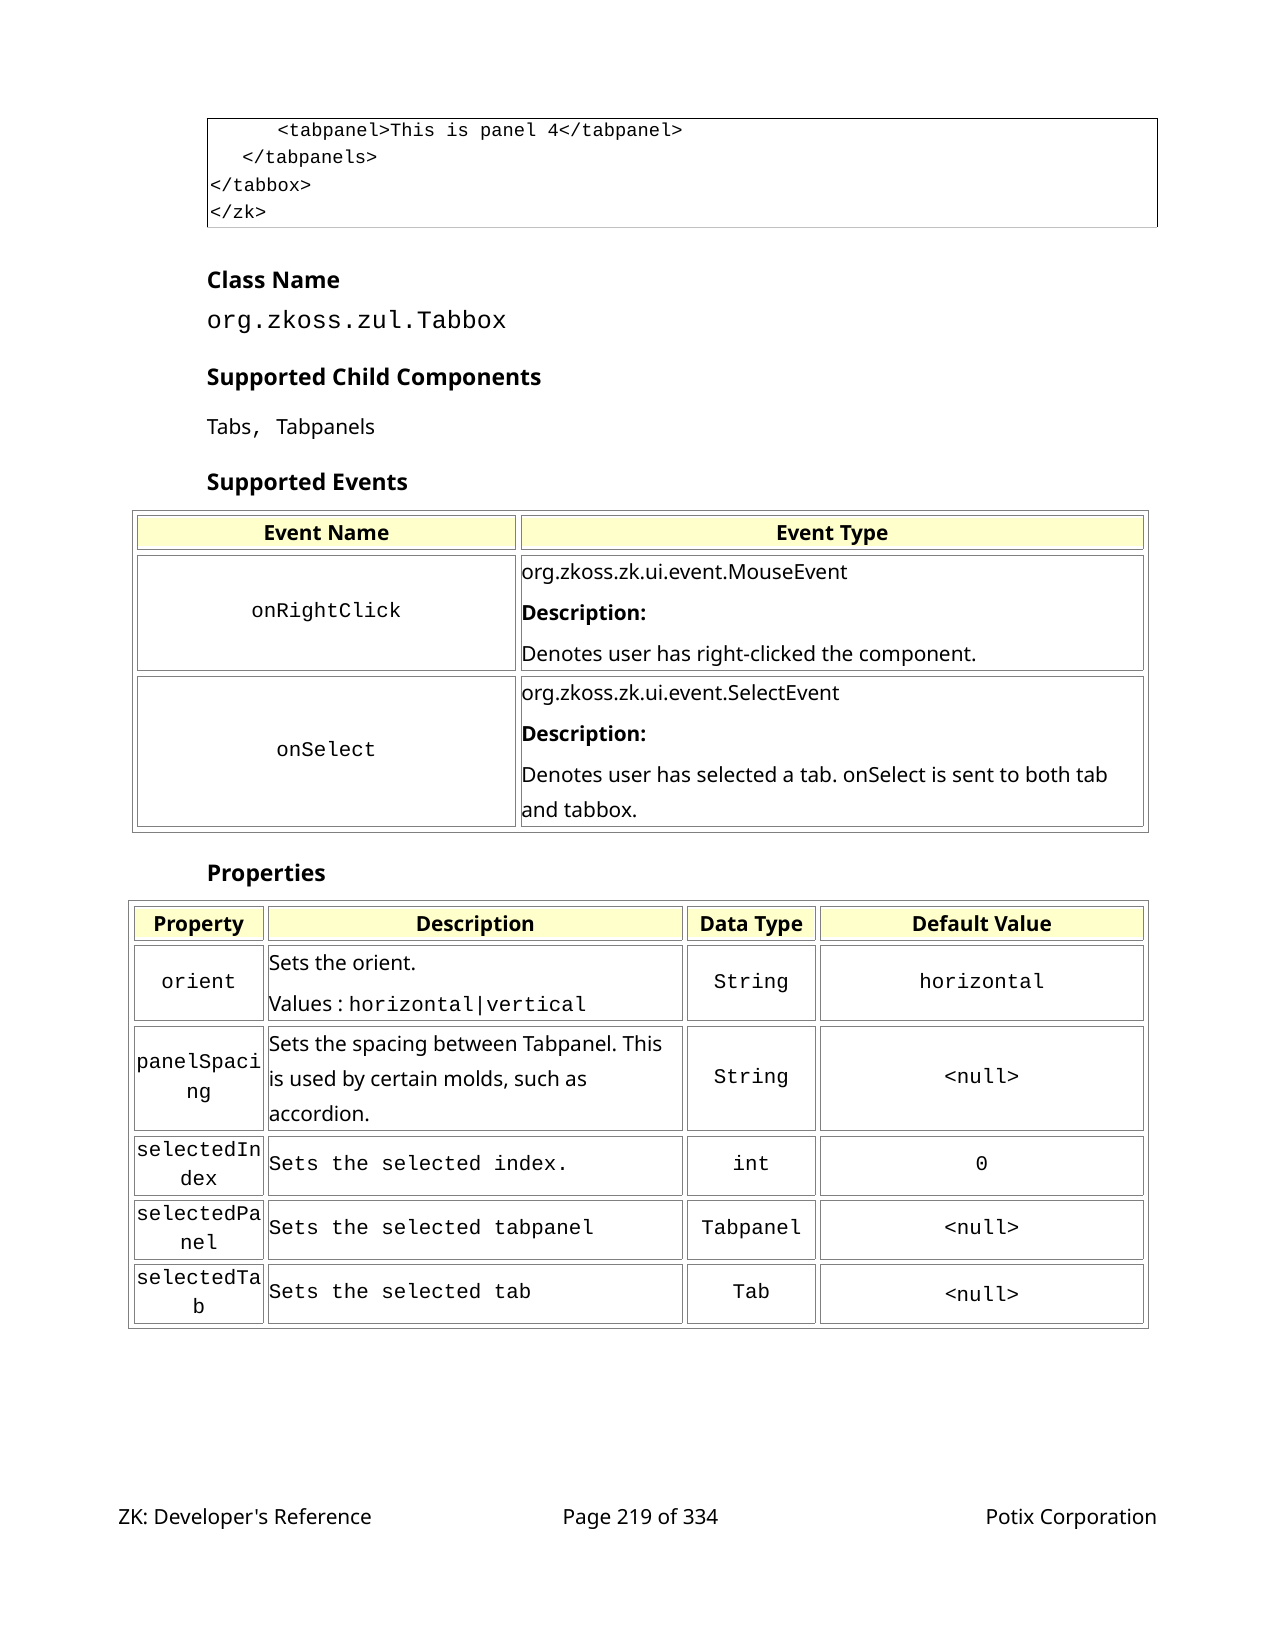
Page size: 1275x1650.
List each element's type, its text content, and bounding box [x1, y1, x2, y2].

text </tabbox> [208, 172, 1157, 197]
table_header Default Value [818, 901, 1146, 940]
table_cell selectedIndex [131, 1130, 266, 1194]
table_header Data Type [685, 901, 817, 940]
table_cell <null> [818, 1020, 1146, 1130]
table_cell int [685, 1130, 817, 1194]
table_header Event Name [134, 511, 518, 549]
subtitle Properties [207, 857, 1157, 888]
table_cell String [685, 1020, 817, 1130]
table_cell selectedPanel [131, 1195, 266, 1259]
table_cell org.zkoss.zk.ui.event.SelectEvent Description: Denotes user has selected a tab. onSelect is sent to both tab and tabbox. [518, 670, 1146, 826]
table_cell Tab [685, 1259, 817, 1323]
table_cell Sets the spacing between Tabpanel. This is used by certain molds, such as accordion. [266, 1020, 685, 1130]
table_cell horizontal [818, 940, 1146, 1020]
table_cell Sets the selected index. [266, 1130, 685, 1194]
table_cell <null> [818, 1195, 1146, 1259]
table_cell Sets the selected tab [266, 1259, 685, 1323]
text <tabpanel>This is panel 4</tabpanel> [208, 119, 1157, 142]
subtitle Supported Child Components [207, 361, 1157, 392]
table_header Event Type [518, 511, 1146, 549]
table_cell Sets the orient. Values : horizontal|vertical [266, 940, 685, 1020]
table_cell <null> [818, 1259, 1146, 1323]
table_cell orient [131, 940, 266, 1020]
table_cell 0 [818, 1130, 1146, 1194]
table_cell panelSpacing [131, 1020, 266, 1130]
table_header Property [131, 901, 266, 940]
subtitle Supported Events [207, 466, 1157, 497]
text Tabs, Tabpanels [207, 412, 1157, 441]
table_header Description [266, 901, 685, 940]
text org.zkoss.zul.Tabbox [207, 307, 1157, 336]
table_cell onSelect [134, 670, 518, 826]
subtitle Class Name [207, 264, 1157, 295]
table_cell selectedTab [131, 1259, 266, 1323]
table_cell String [685, 940, 817, 1020]
text </zk> [208, 200, 1157, 227]
table_cell Sets the selected tabpanel [266, 1195, 685, 1259]
table_cell onRightClick [134, 549, 518, 670]
table_cell Tabpanel [685, 1195, 817, 1259]
table_cell org.zkoss.zk.ui.event.MouseEvent Description: Denotes user has right-clicked the component. [518, 549, 1146, 670]
text </tabpanels> [208, 145, 1157, 169]
